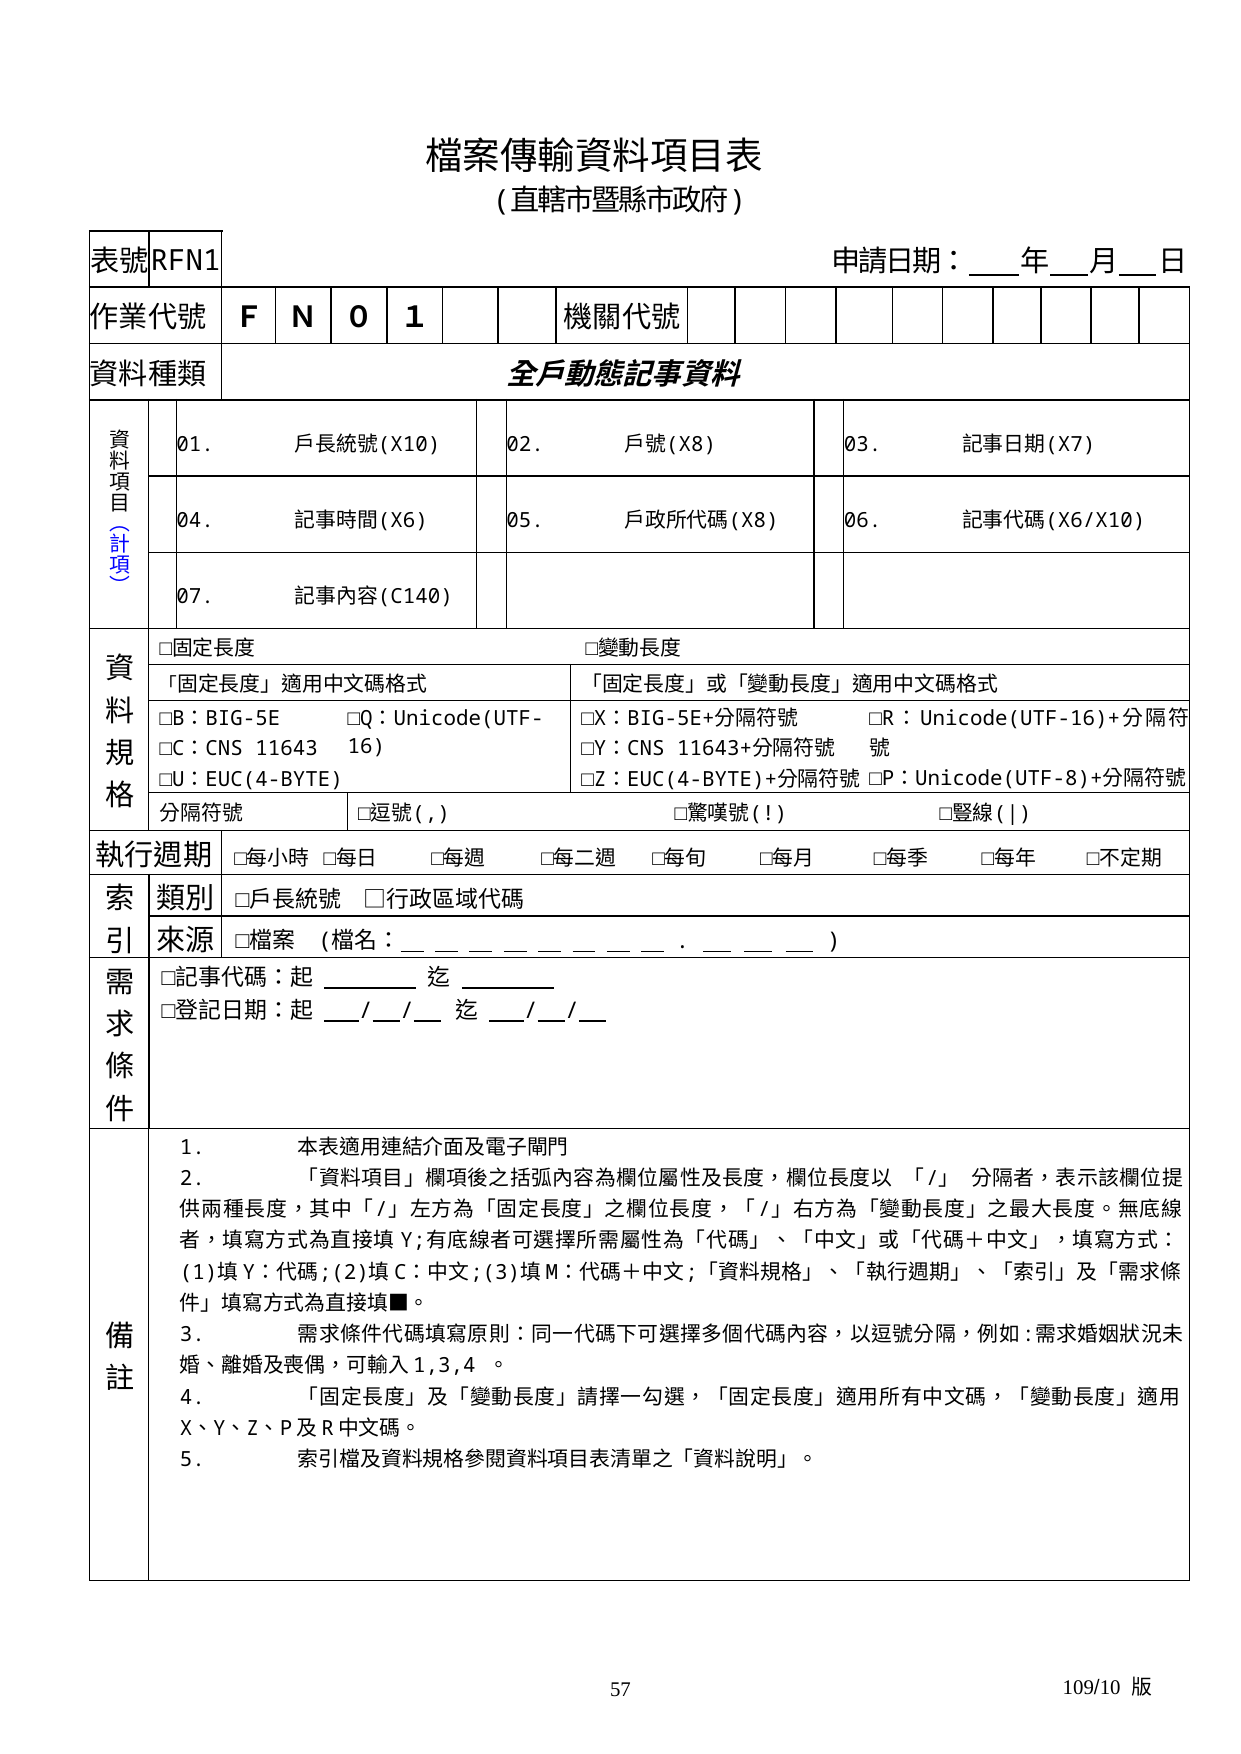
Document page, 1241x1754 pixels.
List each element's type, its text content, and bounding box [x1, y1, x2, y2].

table_cell 索引 [90, 875, 148, 957]
table_cell □每月 [760, 831, 873, 873]
table_cell 類別 [150, 875, 221, 915]
table_cell [736, 288, 785, 343]
table_cell 執行週期 [90, 831, 221, 873]
table_cell [477, 477, 506, 551]
table_cell [815, 401, 843, 475]
table_cell □不定期 [1087, 831, 1189, 873]
table_cell [994, 288, 1040, 343]
table_cell 「固定長度」或「變動長度」適用中文碼格式 [571, 665, 1189, 699]
table_cell [844, 553, 1189, 628]
table_cell □每小時 [222, 831, 323, 873]
table_cell [499, 288, 555, 343]
table_cell 來源 [150, 917, 221, 957]
table_cell □每季 [874, 831, 981, 873]
table_cell 戶號(X8) [507, 401, 813, 475]
table_cell [477, 401, 506, 475]
table_cell 記事代碼(X6/X10) [844, 477, 1189, 551]
table_cell 作業代號 [90, 288, 221, 343]
table_header 申請日期： 年 月 日 [222, 230, 1189, 286]
table_cell □豎線(|) [929, 793, 1189, 830]
table_cell 分隔符號 [149, 793, 347, 830]
table_cell [837, 288, 892, 343]
table_cell [1092, 288, 1138, 343]
table_cell □Q：Unicode(UTF-16) [348, 701, 570, 792]
table_cell 記事日期(X7) [844, 401, 1189, 475]
table_cell １ [388, 288, 442, 343]
table_header RFN1 [150, 232, 221, 286]
table_cell □固定長度 [149, 629, 575, 664]
table_cell 資料項目︵計 項︶ [90, 401, 148, 628]
table_cell [149, 553, 176, 628]
table_cell □驚嘆號(!) [664, 793, 929, 830]
table_cell [786, 288, 835, 343]
table_cell □每旬 [652, 831, 760, 873]
text (直轄市暨縣市政府) [89, 184, 1152, 217]
table_cell □每年 [981, 831, 1087, 873]
table_cell [815, 553, 843, 628]
table_cell Ｎ [276, 288, 330, 343]
table_cell [149, 401, 176, 475]
table_cell ０ [332, 288, 386, 343]
table_cell [1140, 288, 1189, 343]
table_cell 本表適用連結介面及電子閘門 「資料項目」欄項後之括弧內容為欄位屬性及長度，欄位長度以 「/」 分隔者，表示該欄位提供兩種長度，其中「/」左方為「固定長度」之欄位長度，「/」右方為「變動長度」之最大長度。無底線者，填寫方式為直接填Y;有底線者可選擇所需屬性為「代碼」、「中文」或「代碼＋中文」，填寫方式：(1)填Y：代碼;(2)填C：中文;(3)填M：代碼＋中文;「資料規格」、「執行週期」、「索引」及「需求條件」填寫方式為直接填■。 需求條件代碼填寫原則：同一代碼下可選擇多個代碼內容，以逗號分隔，例如:需求婚姻狀況未婚、離婚及喪偶，可輸入1,3,4 。 「固定長度」及「變動長度」請擇一勾選，「固定長度」適用所有中文碼，「變動長度」適用X、Y、Z、P及R中文碼。 索引檔及資料規格參閱資料項目表清單之「資料說明」。 [149, 1129, 1189, 1579]
table_cell [443, 288, 497, 343]
table_cell □每二週 [541, 831, 652, 873]
table_cell 需求條件 [90, 958, 148, 1128]
table_cell □B：BIG-5E □C：CNS 11643 □U：EUC(4-BYTE) [149, 701, 347, 792]
table_cell □每週 [431, 831, 541, 873]
table_cell 機關代號 [557, 288, 687, 343]
table_cell [1042, 288, 1090, 343]
table_cell 記事時間(X6) [177, 477, 476, 551]
table_cell □檔案 (檔名： . ) [222, 917, 1189, 957]
table_cell [893, 288, 942, 343]
table_cell 戶政所代碼(X8) [507, 477, 813, 551]
table_cell □R：Unicode(UTF-16)+分隔符號 □P：Unicode(UTF-8)+分隔符號 [869, 701, 1189, 792]
table_cell 全戶動態記事資料 [222, 344, 1189, 399]
table_cell [477, 553, 506, 628]
table_cell 戶長統號(X10) [177, 401, 476, 475]
table_header 檔案傳輸資料項目表 [250, 113, 937, 172]
table_cell [149, 477, 176, 551]
table_cell [688, 288, 734, 343]
table_cell [507, 553, 813, 628]
table_cell □記事代碼：起 迄 □登記日期：起 / / 迄 / / [150, 958, 646, 1128]
table_cell □每日 [323, 831, 431, 873]
table_cell Ｆ [222, 288, 275, 343]
table_cell 備註 [90, 1129, 148, 1579]
table_cell [815, 477, 843, 551]
table_cell 「固定長度」適用中文碼格式 [149, 665, 570, 699]
table_cell [646, 958, 1189, 1128]
table_header 表號 [90, 232, 148, 286]
table_cell 記事內容(C140) [177, 553, 476, 628]
table_cell 資料種類 [90, 344, 221, 399]
table_cell □X：BIG-5E+分隔符號 □Y：CNS 11643+分隔符號 □Z：EUC(4-BYTE)+分隔符號 [571, 701, 869, 792]
table_cell 資料規格 [90, 629, 148, 830]
table_cell □變動長度 [575, 629, 1189, 664]
table_cell □戶長統號 □行政區域代碼 [222, 875, 1189, 915]
table_cell [943, 288, 992, 343]
table_cell □逗號(,) [348, 793, 664, 830]
